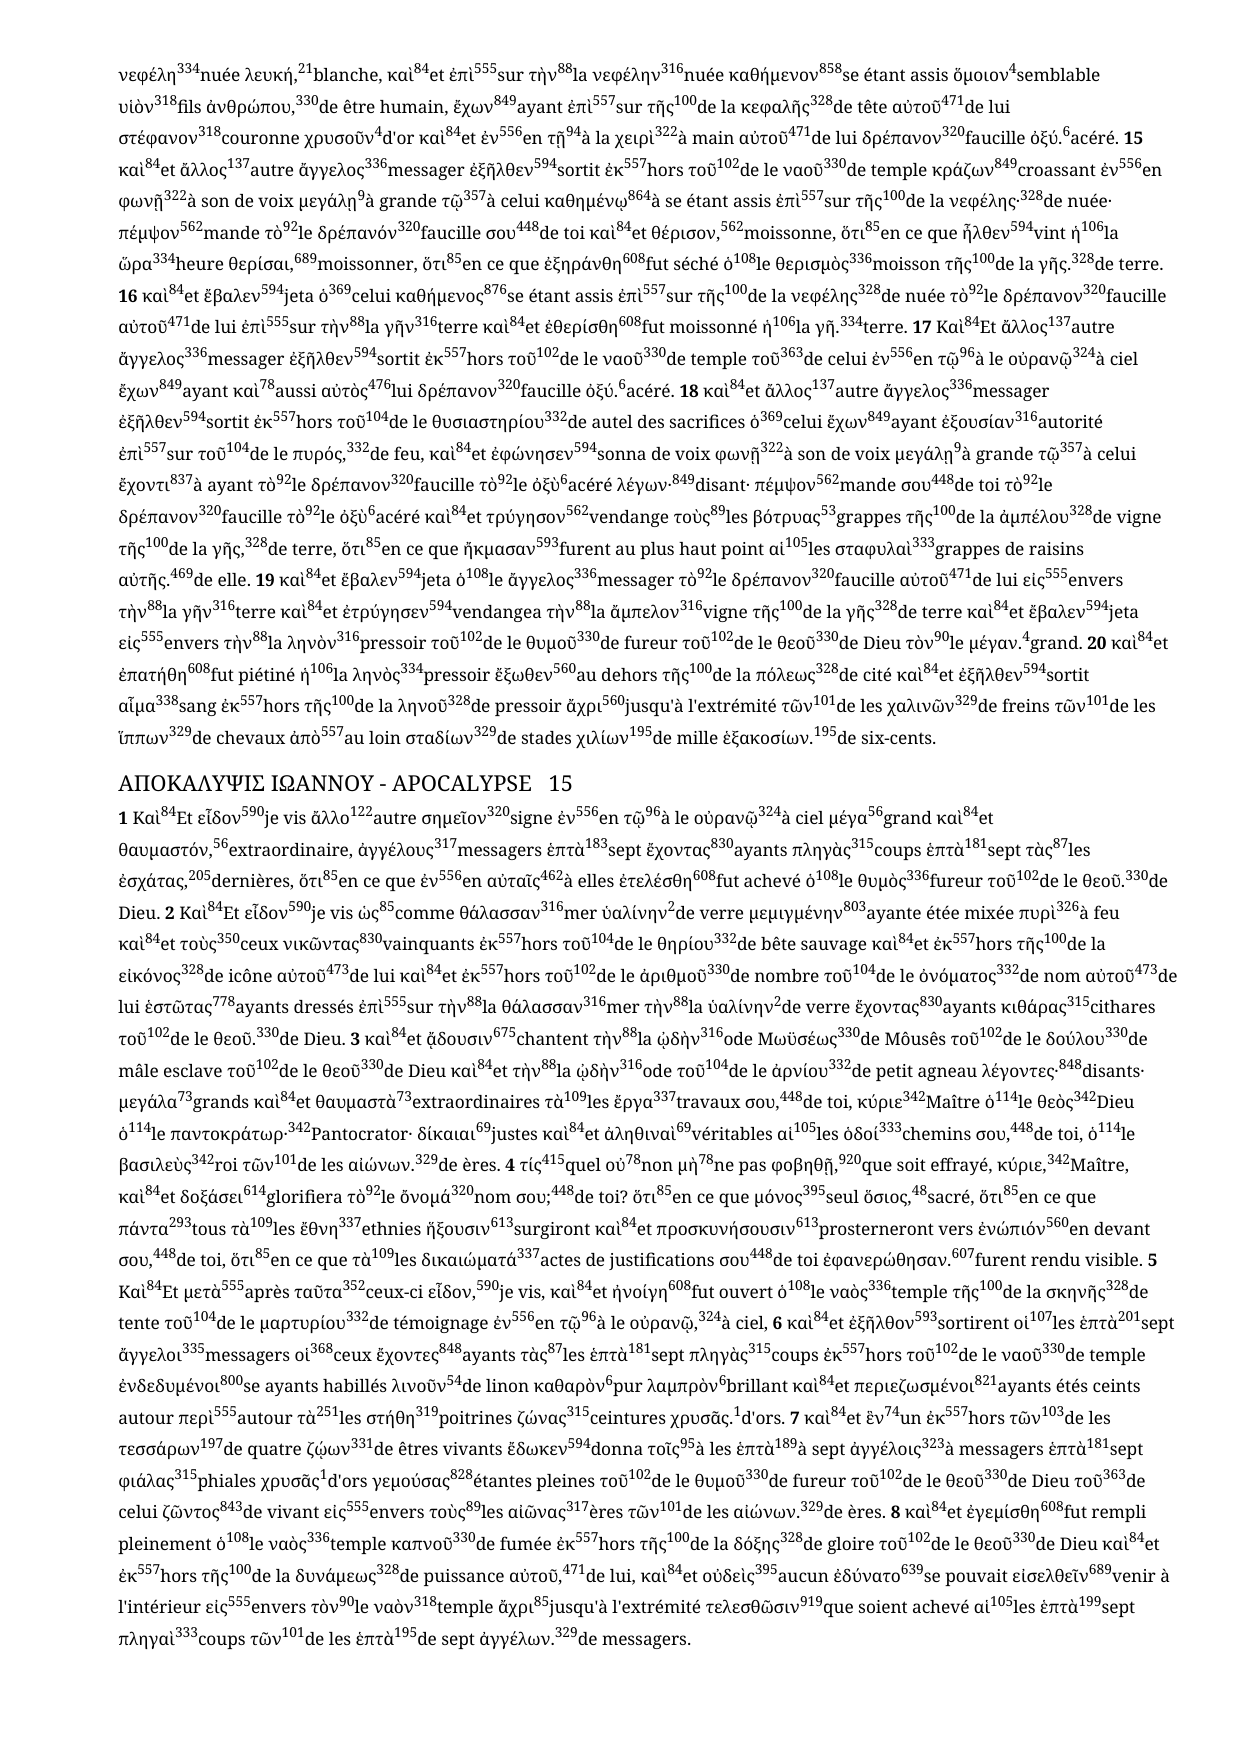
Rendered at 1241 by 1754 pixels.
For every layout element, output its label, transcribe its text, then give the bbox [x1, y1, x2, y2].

text 1 Καὶ84Et εἶδον590je vis ἄλλο122autre σημεῖον320signe ἐν556en τῷ96à le οὐρανῷ324à ciel μέγα56grand καὶ84et θαυμαστόν,56extraordinaire, ἀγγέλους317messagers ἑπτὰ183sept ἔχοντας830ayants πληγὰς315coups ἑπτὰ181sept τὰς87les ἐσχάτας,205dernières, ὅτι85en ce que ἐν556en αὐταῖς462à elles ἐτελέσθη608fut achevé ὁ108le θυμὸς336fureur τοῦ102de le θεοῦ.330de Dieu. 2 Καὶ84Et εἶδον590je vis ὡς85comme θάλασσαν316mer ὑαλίνην2de verre μεμιγμένην803ayante étée mixée πυρὶ326à feu καὶ84et τοὺς350ceux νικῶντας830vainquants ἐκ557hors τοῦ104de le θηρίου332de bête sauvage καὶ84et ἐκ557hors τῆς100de la εἰκόνος328de icône αὐτοῦ473de lui καὶ84et ἐκ557hors τοῦ102de le ἀριθμοῦ330de nombre τοῦ104de le ὀνόματος332de nom αὐτοῦ473de lui ἑστῶτας778ayants dressés ἐπὶ555sur τὴν88la θάλασσαν316mer τὴν88la ὑαλίνην2de verre ἔχοντας830ayants κιθάρας315cithares τοῦ102de le θεοῦ.330de Dieu. 3 καὶ84et ᾄδουσιν675chantent τὴν88la ᾠδὴν316ode Μωϋσέως330de Môusês τοῦ102de le δούλου330de mâle esclave τοῦ102de le θεοῦ330de Dieu καὶ84et τὴν88la ᾠδὴν316ode τοῦ104de le ἀρνίου332de petit agneau λέγοντες·848disants· μεγάλα73grands καὶ84et θαυμαστὰ73extraordinaires τὰ109les ἔργα337travaux σου,448de toi, κύριε342Maître ὁ114le θεὸς342Dieu ὁ114le παντοκράτωρ·342Pantocrator· δίκαιαι69justes καὶ84et ἀληθιναὶ69véritables αἱ105les ὁδοί333chemins σου,448de toi, ὁ114le βασιλεὺς342roi τῶν101de les αἰώνων.329de ères. 4 τίς415quel οὐ78non μὴ78ne pas φοβηθῇ,920que soit effrayé, κύριε,342Maître, καὶ84et δοξάσει614glorifiera τὸ92le ὄνομά320nom σου;448de toi? ὅτι85en ce que μόνος395seul ὅσιος,48sacré, ὅτι85en ce que πάντα293tous τὰ109les ἔθνη337ethnies ἥξουσιν613surgiront καὶ84et προσκυνήσουσιν613prosterneront vers ἐνώπιόν560en devant σου,448de toi, ὅτι85en ce que τὰ109les δικαιώματά337actes de justifications σου448de toi ἐφανερώθησαν.607furent rendu visible. 5 Καὶ84Et μετὰ555après ταῦτα352ceux-ci εἶδον,590je vis, καὶ84et ἠνοίγη608fut ouvert ὁ108le ναὸς336temple τῆς100de la σκηνῆς328de tente τοῦ104de le μαρτυρίου332de témoignage ἐν556en τῷ96à le οὐρανῷ,324à ciel, 6 καὶ84et ἐξῆλθον593sortirent οἱ107les ἑπτὰ201sept ἄγγελοι335messagers οἱ368ceux ἔχοντες848ayants τὰς87les ἑπτὰ181sept πληγὰς315coups ἐκ557hors τοῦ102de le ναοῦ330de temple ἐνδεδυμένοι800se ayants habillés λινοῦν54de linon καθαρὸν6pur λαμπρὸν6brillant καὶ84et περιεζωσμένοι821ayants étés ceints autour περὶ555autour τὰ251les στήθη319poitrines ζώνας315ceintures χρυσᾶς.1d'ors. 7 καὶ84et ἓν74un ἐκ557hors τῶν103de les τεσσάρων197de quatre ζῴων331de êtres vivants ἔδωκεν594donna τοῖς95à les ἑπτὰ189à sept ἀγγέλοις323à messagers ἑπτὰ181sept φιάλας315phiales χρυσᾶς1d'ors γεμούσας828étantes pleines τοῦ102de le θυμοῦ330de fureur τοῦ102de le θεοῦ330de Dieu τοῦ363de celui ζῶντος843de vivant εἰς555envers τοὺς89les αἰῶνας317ères τῶν101de les αἰώνων.329de ères. 8 καὶ84et ἐγεμίσθη608fut rempli pleinement ὁ108le ναὸς336temple καπνοῦ330de fumée ἐκ557hors τῆς100de la δόξης328de gloire τοῦ102de le θεοῦ330de Dieu καὶ84et ἐκ557hors τῆς100de la δυνάμεως328de puissance αὐτοῦ,471de lui, καὶ84et οὐδεὶς395aucun ἐδύνατο639se pouvait εἰσελθεῖν689venir à l'intérieur εἰς555envers τὸν90le ναὸν318temple ἄχρι85jusqu'à l'extrémité τελεσθῶσιν919que soient achevé αἱ105les ἑπτὰ199sept πληγαὶ333coups τῶν101de les ἑπτὰ195de sept ἀγγέλων.329de messagers. [118, 802, 1181, 1650]
text 1 Καὶ84Et εἶδον,590je vis, καὶ84et ἰδοὺ311voici τὸ110le ἀρνίον338petit agneau ἑστὸς794ayant dressé ἐπὶ555sur τὸ92le ὄρος320montagne Σιὼν328de Sion καὶ84et μετ᾽557avec αὐτοῦ473de lui ἑκατὸν199cent τεσσεράκοντα199quarante τέσσαρες199quatre χιλιάδες333milliers ἔχουσαι846ayantes τὸ92le ὄνομα320nom αὐτοῦ473de lui καὶ84et τὸ92le ὄνομα320nom τοῦ102de le πατρὸς330de père αὐτοῦ473de lui γεγραμμένον807ayant été écrit ἐπὶ557sur τῶν103de les μετώπων331de fronts αὐτῶν.470de eux. 2 καὶ84et ἤκουσα590j'écoutai φωνὴν316son de voix ἐκ557hors τοῦ102de le οὐρανοῦ330de ciel ὡς85comme φωνὴν316son de voix ὑδάτων331de eaux πολλῶν287de nombreux καὶ84et ὡς85comme φωνὴν316son de voix βροντῆς328de tonnerre μεγάλης,15de grande, καὶ84et ἡ106la φωνὴ334son de voix ἣν485laquelle ἤκουσα590j'écoutai ὡς85comme κιθαρῳδῶν329de citharistes κιθαριζόντων842de citharisants ἐν556en ταῖς93à les κιθάραις321à cithares αὐτῶν.470de eux. 3 καὶ84et ᾄδουσιν675chantent ᾠδὴν316ode καινὴν2nouvelle ἐνώπιον560en devant τοῦ102de le θρόνου330de trône καὶ84et ἐνώπιον560en devant τῶν103de les τεσσάρων197de quatre ζῴων331de êtres vivants καὶ84et τῶν101de les πρεσβυτέρων,65de plus anciens, καὶ84et οὐδεὶς395aucun ἐδύνατο639se pouvait μαθεῖν689apprendre τὴν88la ᾠδὴν316ode εἰ558si μὴ78ne pas αἱ105les ἑκατὸν199cent τεσσεράκοντα199quarante τέσσαρες199quatre χιλιάδες,333milliers, οἱ368ceux ἠγορασμένοι821ayants étés achetés à l'agora ἀπὸ557au loin τῆς100de la γῆς.328de terre. 4 οὗτοί368ceux-ci εἰσιν675sont οἳ504lesquels μετὰ557avec γυναικῶν327de femmes οὐκ78non ἐμολύνθησαν,607furent noirci, παρθένοι333vierges γάρ84car εἰσιν,675sont, οὗτοι368ceux-ci οἱ368ceux ἀκολουθοῦντες848suivants τῷ98à le ἀρνίῳ326à petit agneau ὅπου85là où ἂν345le cas échéant ὑπάγει.676dirige en arrière. οὗτοι368ceux-ci ἠγοράσθησαν607furent acheté à l'agora ἀπὸ557au loin τῶν101de les ἀνθρώπων329de êtres humains ἀπαρχὴ334prémisse τῷ96à le θεῷ324à Dieu καὶ84et τῷ98à le ἀρνίῳ,326à petit agneau, 5 καὶ84et ἐν556en τῷ98à le στόματι326à bouche αὐτῶν470de eux οὐχ78non εὑρέθη608fut trouvé ψεῦδος,338mensonge, ἄμωμοί47sans reproches γὰρ84car εἰσιν.675sont. 6 Καὶ84Et εἶδον590je vis ἄλλον120autre ἄγγελον318messager πετόμενον858se volant ἐν556en μεσουρανήματι,326à milieu du ciel, ἔχοντα831ayant εὐαγγέλιον320évangile αἰώνιον6éternel εὐαγγελίσαι689évangéliser ἐπὶ555sur τοὺς350ceux καθημένους857se étants assis ἐπὶ557sur τῆς100de la γῆς328de terre καὶ84et ἐπὶ555sur πᾶν276tout ἔθνος320ethnie καὶ84et φυλὴν316tribu καὶ84et γλῶσσαν316langue καὶ84et λαόν,318peuple, 7 λέγων849disant ἐν556en φωνῇ322à son de voix μεγάλῃ·9à grande· φοβήθητε570soyez effrayés τὸν90le θεὸν318Dieu καὶ84et δότε561donnez αὐτῷ465à lui δόξαν,316gloire, ὅτι85en ce que ἦλθεν594vint ἡ106la ὥρα334heure τῆς100de la κρίσεως328de jugement αὐτοῦ,471de lui, καὶ84et προσκυνήσατε561prosternez vers τῷ357à celui ποιήσαντι722à ayant fait τὸν90le οὐρανὸν318ciel καὶ84et τὴν88la γῆν316terre καὶ84et θάλασσαν316mer καὶ84et πηγὰς315sources ὑδάτων.331de eaux. 8 Καὶ84Et ἄλλος395autre ἄγγελος336messager δεύτερος218deuxième ἠκολούθησεν594suivit λέγων·849disant· ἔπεσεν594tomba ἔπεσεν594tomba Βαβυλὼν334Babylone ἡ106la μεγάλη21grande ἣ503laquelle ἐκ557hors τοῦ102de le οἴνου330de vin τοῦ102de le θυμοῦ330de fureur τῆς100de la πορνείας328de pornation αὐτῆς469de elle πεπότικεν650a donné à boire πάντα275tous τὰ91les ἔθνη.319ethnies. 9 Καὶ84Et ἄλλος137autre ἄγγελος336messager τρίτος218troisième ἠκολούθησεν594suivit αὐτοῖς464à eux λέγων849disant ἐν556en φωνῇ322à son de voix μεγάλῃ·9à grande· εἴ85si τις395un quelconque προσκυνεῖ676prosterne vers τὸ92le θηρίον320bête sauvage καὶ84et τὴν88la εἰκόνα316icône αὐτοῦ473de lui καὶ84et λαμβάνει676prend χάραγμα320gravure ἐπὶ557sur τοῦ104de le μετώπου332de front αὐτοῦ471de lui ἢ84ou ἐπὶ555sur τὴν88la χεῖρα316main αὐτοῦ,471de lui, 10 καὶ78aussi αὐτὸς476lui πίεται620se boira ἐκ557hors τοῦ102de le οἴνου330de vin τοῦ102de le θυμοῦ330de fureur τοῦ102de le θεοῦ330de Dieu τοῦ363de celui κεκερασμένου816de ayant été mélangé ἀκράτου66de sans mélange ἐν556en τῷ98à le ποτηρίῳ326à récipient à boire τῆς100de la ὀργῆς328de colère αὐτοῦ471de lui καὶ84et βασανισθήσεται627sera torturé ἐν556en πυρὶ326à feu καὶ84et θείῳ326à soufre ἐνώπιον560en devant ἀγγέλων329de messagers ἁγίων16de saints καὶ84et ἐνώπιον560en devant τοῦ104de le ἀρνίου.332de petit agneau. 11 καὶ84et ὁ108le καπνὸς336fumée τοῦ102de le βασανισμοῦ330de tourment αὐτῶν470de eux εἰς555envers αἰῶνας317ères αἰώνων329de ères ἀναβαίνει,676monte, καὶ84et οὐκ78non ἔχουσιν675ont ἀνάπαυσιν316pause de bas en haut ἡμέρας328de journée καὶ84et νυκτὸς328de nuit οἱ368ceux προσκυνοῦντες848prosternants vers τὸ92le θηρίον320bête sauvage καὶ84et τὴν88la εἰκόνα316icône αὐτοῦ473de lui καὶ84et εἴ85si τις395un quelconque λαμβάνει676prend τὸ92le χάραγμα320gravure τοῦ104de le ὀνόματος332de nom αὐτοῦ.473de lui. 12 Ὧδε78Ici ἡ106la ὑπομονὴ334résistance τῶν101de les ἁγίων65de saints ἐστίν,676est, οἱ368ceux τηροῦντες848gardants τὰς87les ἐντολὰς315commandements τοῦ102de le θεοῦ330de Dieu καὶ84et τὴν88la πίστιν316croyance Ἰησοῦ.330de Iésous. 13 Καὶ84Et ἤκουσα590j'écoutai φωνῆς328de son de voix ἐκ557hors τοῦ102de le οὐρανοῦ330de ciel λεγούσης·841de disante· γράψον·562écris· μακάριοι47bienheureux οἱ107les νεκροὶ71morts οἱ368ceux ἐν556en κυρίῳ324à Maître ἀποθνῄσκοντες848mourants loin ἀπ᾽554au loin ἄρτι.78à l'instant. ναί,309oui, λέγει676dit τὸ110le πνεῦμα,338souffle, ἵνα85afin que ἀναπαήσονται626seront pausé de bas en haut ἐκ557hors τῶν101de les κόπων329de frappements αὐτῶν,470de eux, τὰ109les γὰρ84car ἔργα337travaux αὐτῶν470de eux ἀκολουθεῖ676suit μετ᾽557avec αὐτῶν.470de eux. 14 Καὶ84Et εἶδον,590je vis, καὶ84et ἰδοὺ311voici νεφέλη334nuée λευκή,21blanche, καὶ84et ἐπὶ555sur τὴν88la νεφέλην316nuée καθήμενον858se étant assis ὅμοιον4semblable υἱὸν318fils ἀνθρώπου,330de être humain, ἔχων849ayant ἐπὶ557sur τῆς100de la κεφαλῆς328de tête αὐτοῦ471de lui στέφανον318couronne χρυσοῦν4d'or καὶ84et ἐν556en τῇ94à la χειρὶ322à main αὐτοῦ471de lui δρέπανον320faucille ὀξύ.6acéré. 15 καὶ84et ἄλλος137autre ἄγγελος336messager ἐξῆλθεν594sortit ἐκ557hors τοῦ102de le ναοῦ330de temple κράζων849croassant ἐν556en φωνῇ322à son de voix μεγάλῃ9à grande τῷ357à celui καθημένῳ864à se étant assis ἐπὶ557sur τῆς100de la νεφέλης·328de nuée· πέμψον562mande τὸ92le δρέπανόν320faucille σου448de toi καὶ84et θέρισον,562moissonne, ὅτι85en ce que ἦλθεν594vint ἡ106la ὥρα334heure θερίσαι,689moissonner, ὅτι85en ce que ἐξηράνθη608fut séché ὁ108le θερισμὸς336moisson τῆς100de la γῆς.328de terre. 16 καὶ84et ἔβαλεν594jeta ὁ369celui καθήμενος876se étant assis ἐπὶ557sur τῆς100de la νεφέλης328de nuée τὸ92le δρέπανον320faucille αὐτοῦ471de lui ἐπὶ555sur τὴν88la γῆν316terre καὶ84et ἐθερίσθη608fut moissonné ἡ106la γῆ.334terre. 17 Καὶ84Et ἄλλος137autre ἄγγελος336messager ἐξῆλθεν594sortit ἐκ557hors τοῦ102de le ναοῦ330de temple τοῦ363de celui ἐν556en τῷ96à le οὐρανῷ324à ciel ἔχων849ayant καὶ78aussi αὐτὸς476lui δρέπανον320faucille ὀξύ.6acéré. 18 καὶ84et ἄλλος137autre ἄγγελος336messager ἐξῆλθεν594sortit ἐκ557hors τοῦ104de le θυσιαστηρίου332de autel des sacrifices ὁ369celui ἔχων849ayant ἐξουσίαν316autorité ἐπὶ557sur τοῦ104de le πυρός,332de feu, καὶ84et ἐφώνησεν594sonna de voix φωνῇ322à son de voix μεγάλῃ9à grande τῷ357à celui ἔχοντι837à ayant τὸ92le δρέπανον320faucille τὸ92le ὀξὺ6acéré λέγων·849disant· πέμψον562mande σου448de toi τὸ92le δρέπανον320faucille τὸ92le ὀξὺ6acéré καὶ84et τρύγησον562vendange τοὺς89les βότρυας53grappes τῆς100de la ἀμπέλου328de vigne τῆς100de la γῆς,328de terre, ὅτι85en ce que ἤκμασαν593furent au plus haut point αἱ105les σταφυλαὶ333grappes de raisins αὐτῆς.469de elle. 19 καὶ84et ἔβαλεν594jeta ὁ108le ἄγγελος336messager τὸ92le δρέπανον320faucille αὐτοῦ471de lui εἰς555envers τὴν88la γῆν316terre καὶ84et ἐτρύγησεν594vendangea τὴν88la ἄμπελον316vigne τῆς100de la γῆς328de terre καὶ84et ἔβαλεν594jeta εἰς555envers τὴν88la ληνὸν316pressoir τοῦ102de le θυμοῦ330de fureur τοῦ102de le θεοῦ330de Dieu τὸν90le μέγαν.4grand. 20 καὶ84et ἐπατήθη608fut piétiné ἡ106la ληνὸς334pressoir ἔξωθεν560au dehors τῆς100de la πόλεως328de cité καὶ84et ἐξῆλθεν594sortit αἷμα338sang ἐκ557hors τῆς100de la ληνοῦ328de pressoir ἄχρι560jusqu'à l'extrémité τῶν101de les χαλινῶν329de freins τῶν101de les ἵππων329de chevaux ἀπὸ557au loin σταδίων329de stades χιλίων195de mille ἑξακοσίων.195de six-cents. [118, 59, 1181, 749]
text ΑΠΟΚΑΛΥΨΙΣ ΙΩΑΝΝΟΥ - APOCALYPSE 15 [118, 768, 1181, 798]
